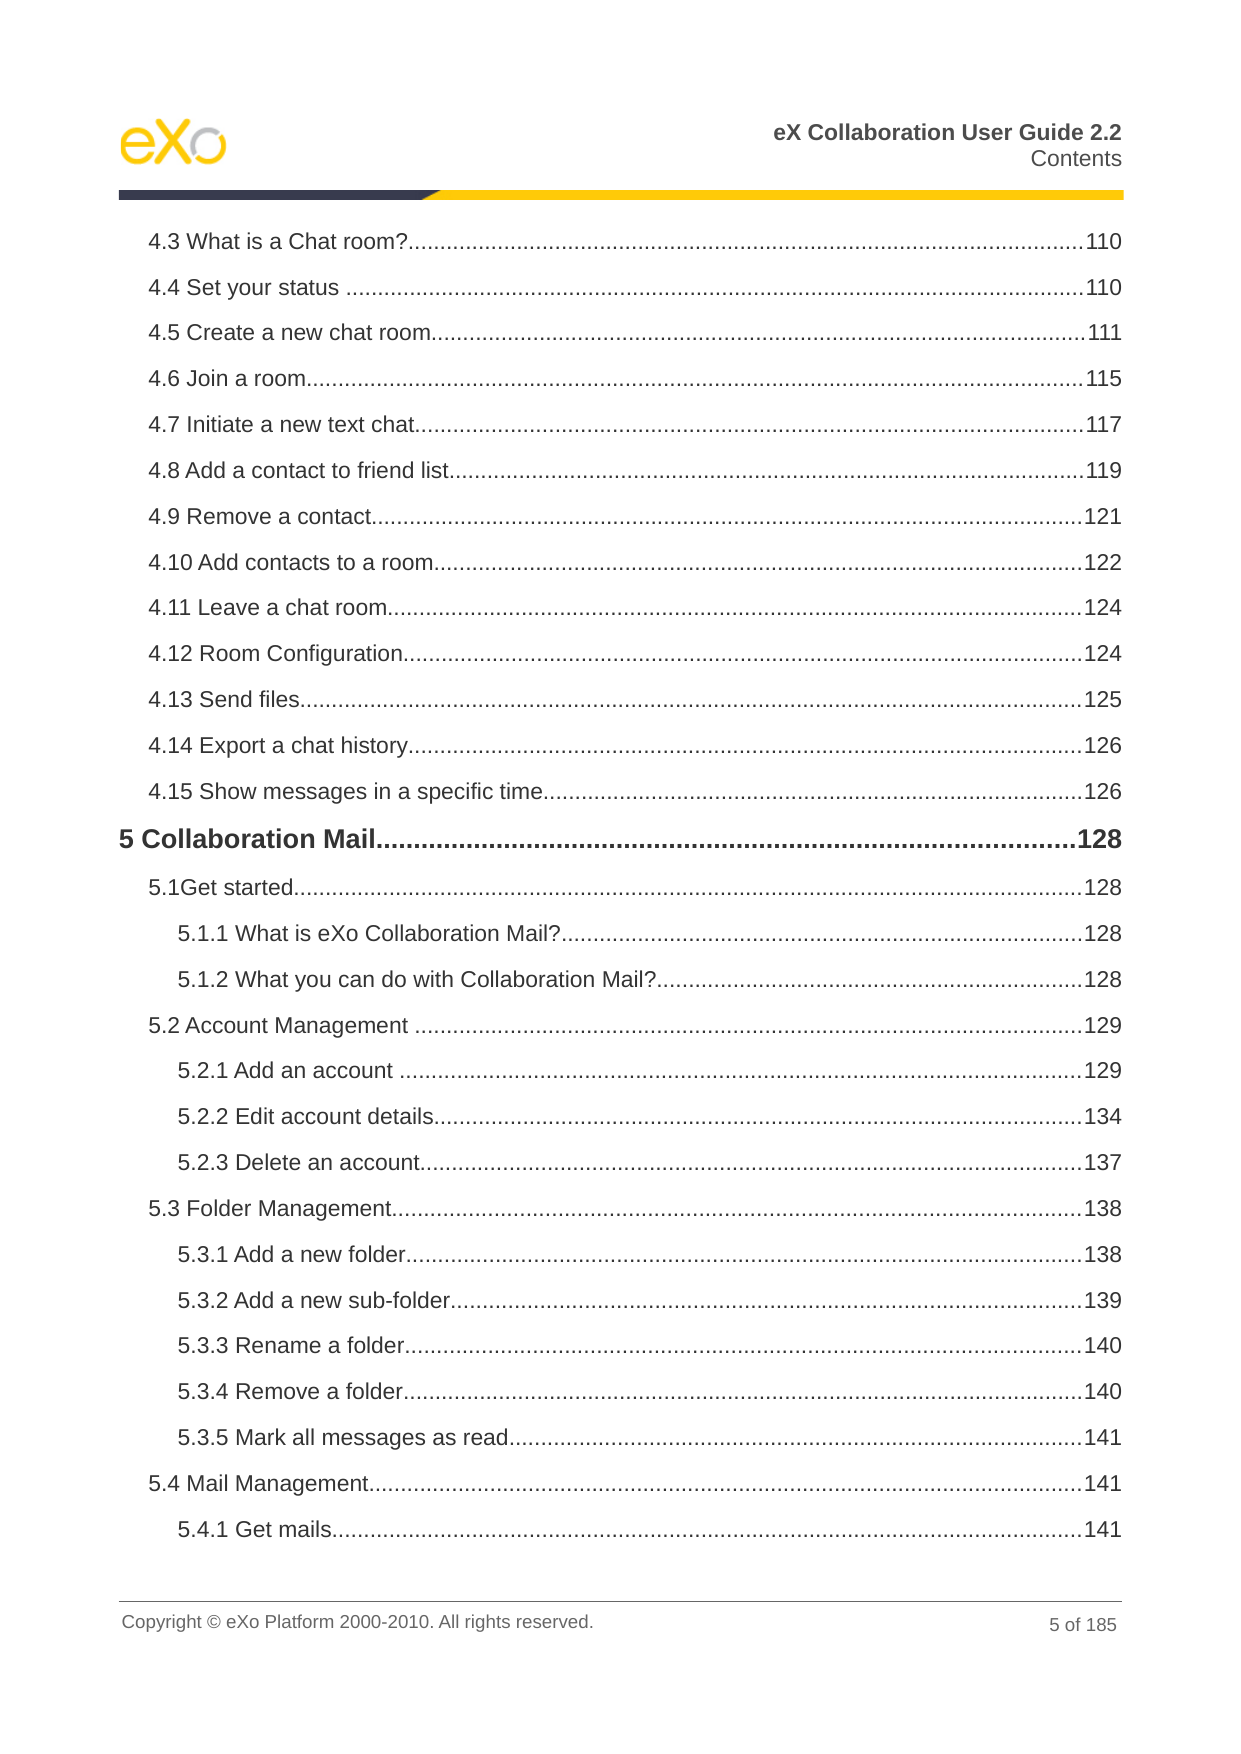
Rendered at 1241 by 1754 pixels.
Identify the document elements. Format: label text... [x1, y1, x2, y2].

text 4.12 Room Configuration 124 [148, 640, 1122, 666]
text 5.1.1 What is eXo Collaboration Mail? 128 [177, 920, 1122, 946]
text 4.7 Initiate a new text chat 117 [148, 411, 1122, 437]
text 5.1Get started 128 [148, 874, 1122, 901]
text 5.2.3 Delete an account 137 [177, 1149, 1122, 1176]
text 5 Collaboration Mail 128 [118, 823, 1122, 855]
text 5.4.1 Get mails 141 [177, 1516, 1122, 1542]
text 4.13 Send files 125 [148, 686, 1122, 712]
text 5.3.4 Remove a folder 140 [177, 1378, 1122, 1405]
text 4.5 Create a new chat room 111 [148, 319, 1122, 346]
text 5.2 Account Management 129 [148, 1012, 1122, 1038]
text 5.3.2 Add a new sub-folder 139 [177, 1287, 1122, 1313]
text 4.6 Join a room 115 [148, 365, 1122, 391]
picture [118, 190, 1124, 200]
text 4.10 Add contacts to a room 122 [148, 548, 1122, 575]
text 4.8 Add a contact to friend list 119 [148, 457, 1122, 483]
text 4.11 Leave a chat room 124 [148, 594, 1122, 621]
text 5.3.1 Add a new folder 138 [177, 1241, 1122, 1267]
text 4.15 Show messages in a specific time 126 [148, 778, 1122, 804]
text 5.3.3 Rename a folder 140 [177, 1332, 1122, 1359]
picture [120, 118, 227, 165]
text 4.3 What is a Chat room? 110 [148, 228, 1122, 254]
text 5.1.2 What you can do with Collaboration Mail? 128 [177, 966, 1122, 992]
text 5.4 Mail Management 141 [148, 1470, 1122, 1496]
text 5.2.1 Add an account 129 [177, 1057, 1122, 1084]
text 5.2.2 Edit account details 134 [177, 1103, 1122, 1130]
text 4.14 Export a chat history 126 [148, 732, 1122, 758]
text 4.9 Remove a contact 121 [148, 503, 1122, 529]
text 5.3 Folder Management 138 [148, 1195, 1122, 1221]
text 5.3.5 Mark all messages as read 141 [177, 1424, 1122, 1451]
text 4.4 Set your status 110 [148, 273, 1122, 300]
